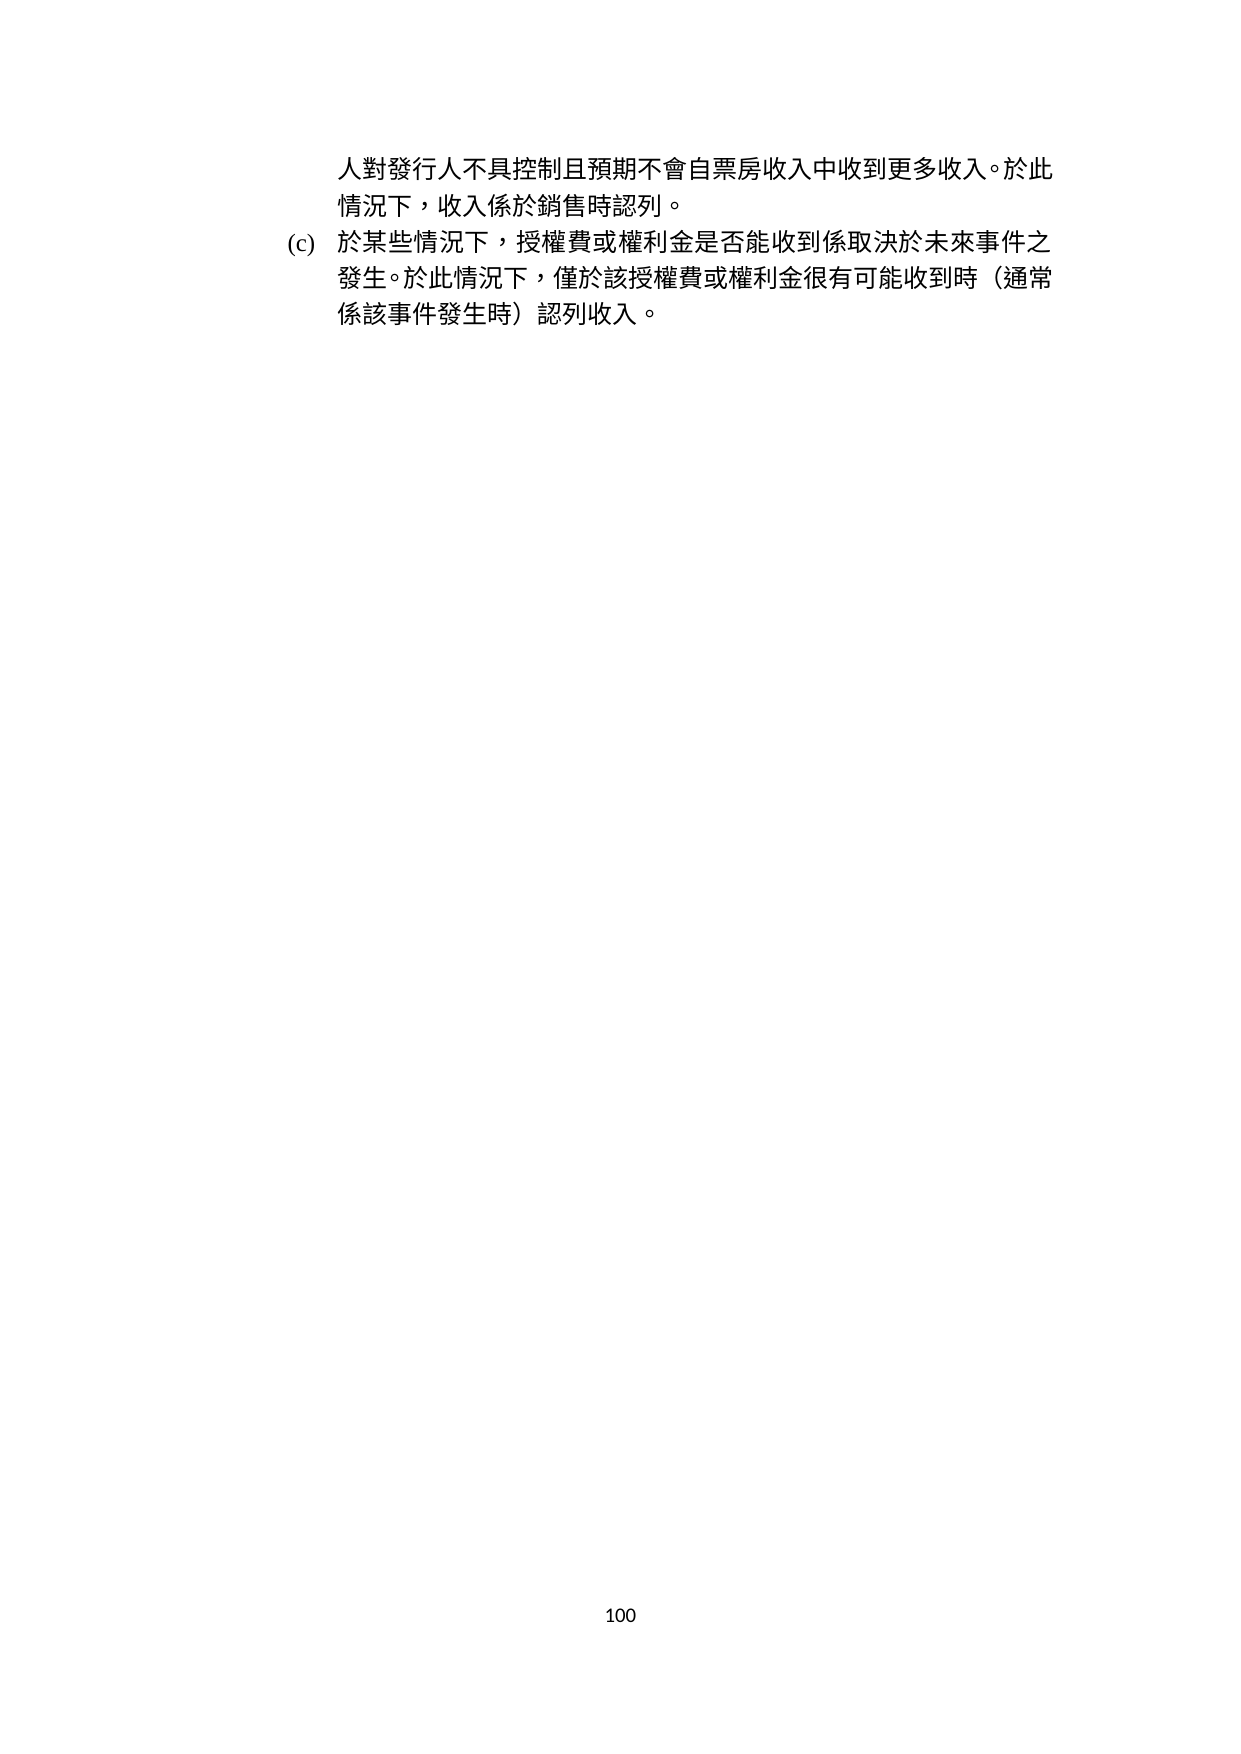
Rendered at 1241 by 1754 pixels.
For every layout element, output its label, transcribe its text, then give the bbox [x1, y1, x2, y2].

list 人對發行人不具控制且預期不會自票房收入中收到更多收入。於此情況下，收入係於銷售時認列。 [287, 150, 1053, 222]
list 於某些情況下，授權費或權利金是否能收到係取決於未來事件之發生。於此情況下，僅於該授權費或權利金很有可能收到時（通常係該事件發生時）認列收入。 [287, 222, 1053, 331]
